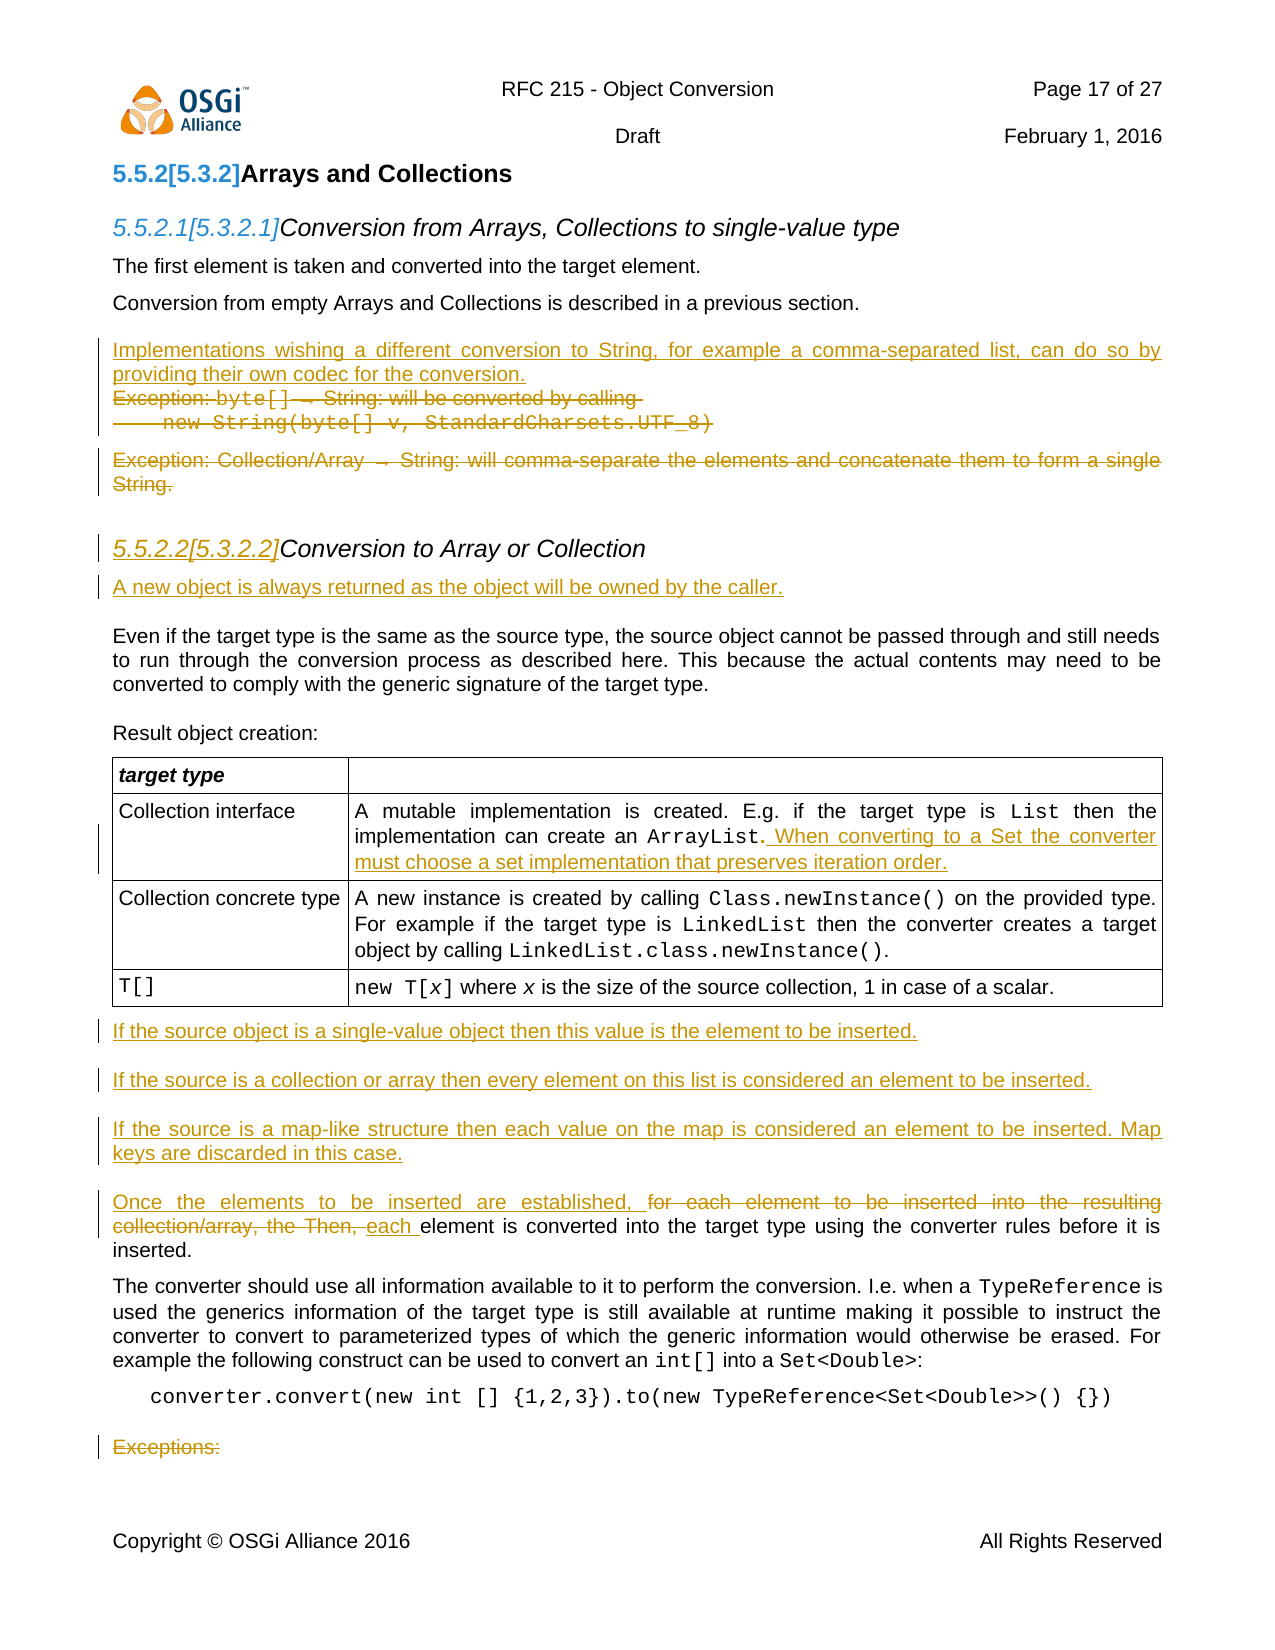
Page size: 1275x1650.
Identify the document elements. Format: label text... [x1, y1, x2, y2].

text converter.convert(new int [] {1,2,3}).to(new TypeReference<Set<Double>>() {}) [112, 1386, 1162, 1410]
table_header target type [113, 758, 348, 793]
text If the source is a map-like structure then each value on the map is considered an element to be inserted. Map [112, 1117, 1162, 1138]
text The first element is taken and converted into the target element. [112, 254, 1162, 278]
subtitle Conversion to Array or Collection [112, 534, 1162, 562]
table_cell Collection interface [113, 794, 348, 880]
table_cell new T[x] where x is the size of the source collection, 1 in case of a scalar. [349, 970, 1162, 1006]
text If the source is a collection or array then every element on this list is considered an element to be inserted. [112, 1068, 1162, 1092]
text Conversion from empty Arrays and Collections is described in a previous section. [112, 290, 1162, 314]
text Once the elements to be inserted are established, each element is converted into the target type using the converter rules before it is inserted. [112, 1190, 1162, 1262]
text A new object is always returned as the object will be owned by the caller. [112, 575, 1162, 599]
table_cell A mutable implementation is created. E.g. if the target type is List then the implementation can create an ArrayList. When converting to a Set the converter must choose a set implementation that preserves iteration order. [349, 794, 1162, 880]
text The converter should use all information available to it to perform the conversion. I.e. when a TypeReference is used the generics information of the target type is still available at runtime making it possible to instruct the converter to convert to parameterized types of which the generic information would otherwise be erased. For example the following construct can be used to convert an int[] into a Set<Double>: [112, 1274, 1162, 1374]
text Even if the target type is the same as the source type, the source object cannot be passed through and still needs to run through the conversion process as described here. This because the actual contents may need to be converted to comply with the generic signature of the target type. [112, 624, 1162, 696]
picture [113, 78, 257, 142]
table_header [349, 758, 1162, 793]
table_cell A new instance is created by calling Class.newInstance() on the provided type. For example if the target type is LinkedList then the converter creates a target object by calling LinkedList.class.newInstance(). [349, 881, 1162, 969]
subtitle Arrays and Collections [112, 159, 1162, 188]
text Result object creation: [112, 721, 1162, 745]
table_cell T[] [113, 970, 348, 1006]
text providing their own codec for the conversion. [112, 360, 1162, 386]
text keys are discarded in this case. [112, 1139, 1162, 1165]
text Implementations wishing a different conversion to String, for example a comma-separated list, can do so by [112, 338, 1162, 359]
subtitle Conversion from Arrays, Collections to single-value type [112, 213, 1162, 241]
text If the source object is a single-value object then this value is the element to be inserted. [112, 1019, 1162, 1043]
table_cell Collection concrete type [113, 881, 348, 969]
